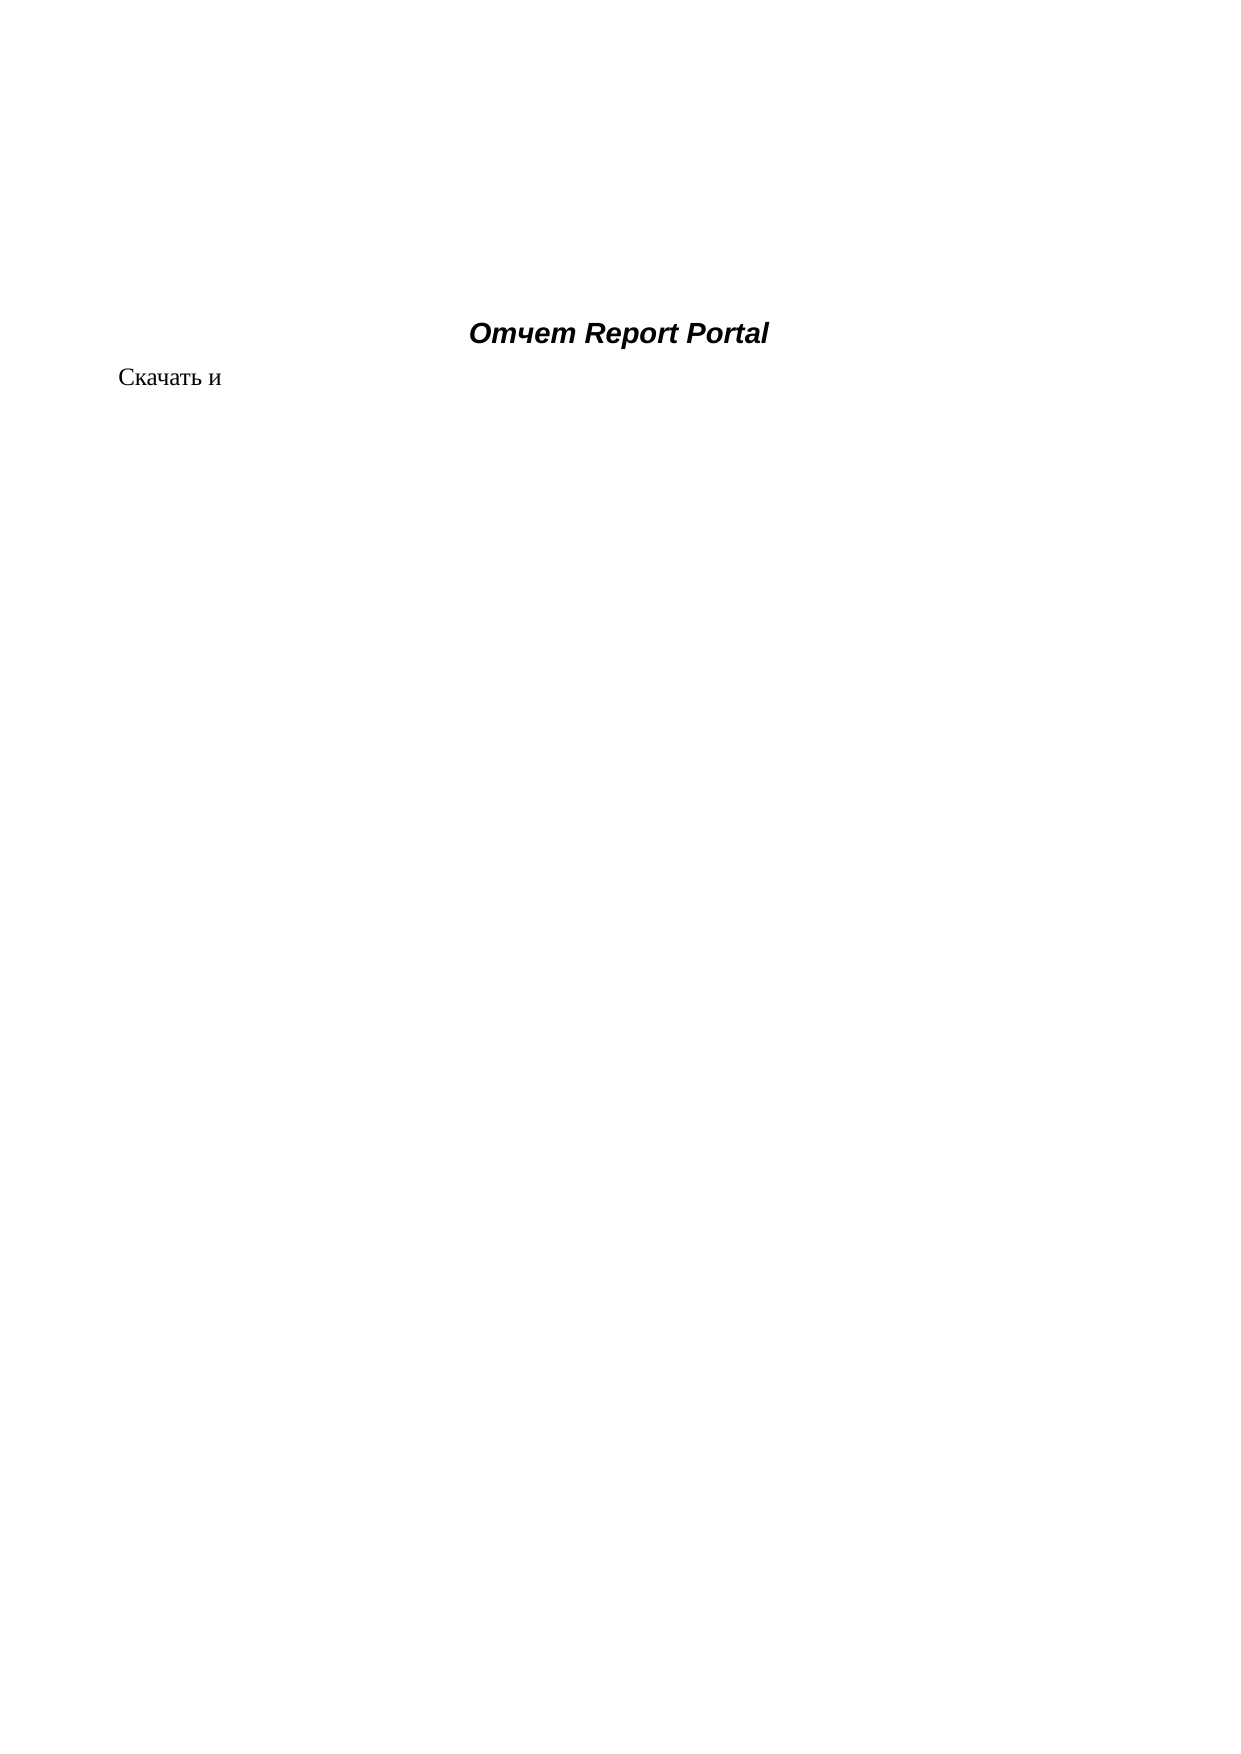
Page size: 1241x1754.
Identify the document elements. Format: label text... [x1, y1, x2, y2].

text Скачать и [118, 362, 1122, 390]
subtitle Отчет Report Portal [118, 316, 1122, 349]
